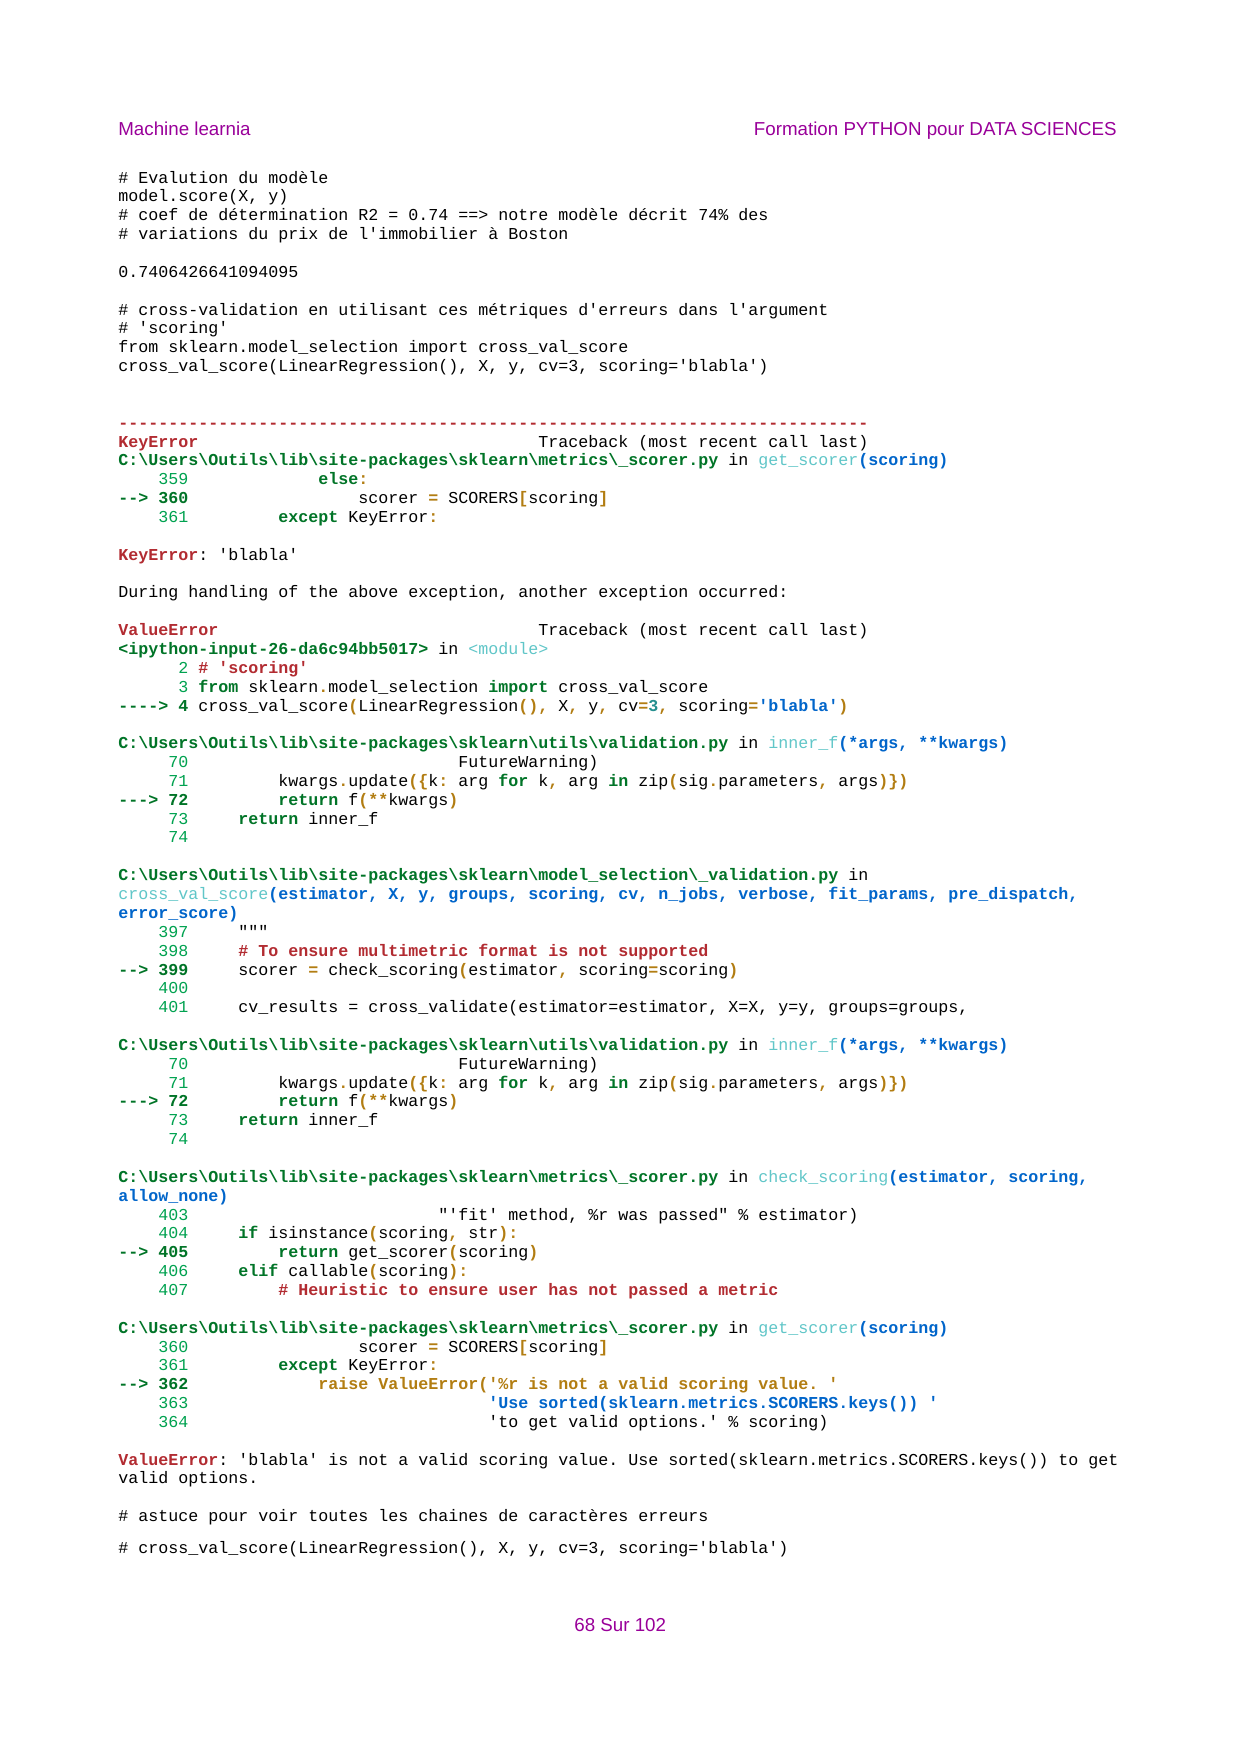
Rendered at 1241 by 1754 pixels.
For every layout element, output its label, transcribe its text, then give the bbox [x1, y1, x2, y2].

text C:\Users\Outils\lib\site-packages\sklearn\metrics\_scorer.py in get_scorer(scoring) [118, 1319, 1122, 1338]
text # coef de détermination R2 = 0.74 ==> notre modèle décrit 74% des [118, 207, 1122, 226]
text # cross-validation en utilisant ces métriques d'erreurs dans l'argument [118, 301, 1122, 320]
text 73 return inner_f [118, 1112, 1122, 1131]
text ValueError: 'blabla' is not a valid scoring value. Use sorted(sklearn.metrics.SCORERS.keys()) to get valid options. [118, 1451, 1122, 1489]
text 70 FutureWarning) [118, 754, 1122, 772]
text 363 'Use sorted(sklearn.metrics.SCORERS.keys()) ' [118, 1395, 1122, 1413]
text C:\Users\Outils\lib\site-packages\sklearn\model_selection\_validation.py in cross_val_score(estimator, X, y, groups, scoring, cv, n_jobs, verbose, fit_params, pre_dispatch, error_score) [118, 867, 1122, 923]
text C:\Users\Outils\lib\site-packages\sklearn\utils\validation.py in inner_f(*args, **kwargs) [118, 735, 1122, 754]
text # Evalution du modèle [118, 169, 1122, 188]
text 400 [118, 980, 1122, 999]
text 74 [118, 829, 1122, 848]
text 361 except KeyError: [118, 508, 1122, 527]
text 406 elif callable(scoring): [118, 1263, 1122, 1282]
text 360 scorer = SCORERS[scoring] [118, 1338, 1122, 1357]
text 403 "'fit' method, %r was passed" % estimator) [118, 1206, 1122, 1225]
text 3 from sklearn.model_selection import cross_val_score [118, 678, 1122, 697]
text --> 362 raise ValueError('%r is not a valid scoring value. ' [118, 1376, 1122, 1395]
text 73 return inner_f [118, 810, 1122, 829]
text # variations du prix de l'immobilier à Boston [118, 226, 1122, 244]
text ---> 72 return f(**kwargs) [118, 1093, 1122, 1112]
text ValueError Traceback (most recent call last) [118, 622, 1122, 641]
text # astuce pour voir toutes les chaines de caractères erreurs [118, 1489, 1122, 1527]
text model.score(X, y) [118, 188, 1122, 207]
text --> 399 scorer = check_scoring(estimator, scoring=scoring) [118, 961, 1122, 980]
text KeyError Traceback (most recent call last) [118, 433, 1122, 452]
text 407 # Heuristic to ensure user has not passed a metric [118, 1282, 1122, 1300]
text # cross_val_score(LinearRegression(), X, y, cv=3, scoring='blabla') [118, 1539, 1122, 1558]
text 404 if isinstance(scoring, str): [118, 1225, 1122, 1244]
text 398 # To ensure multimetric format is not supported [118, 942, 1122, 961]
text --------------------------------------------------------------------------- [118, 414, 1122, 433]
text from sklearn.model_selection import cross_val_score [118, 339, 1122, 358]
text During handling of the above exception, another exception occurred: [118, 584, 1122, 603]
text 0.7406426641094095 [118, 263, 1122, 282]
text 359 else: [118, 471, 1122, 490]
text 71 kwargs.update({k: arg for k, arg in zip(sig.parameters, args)}) [118, 772, 1122, 791]
text 71 kwargs.update({k: arg for k, arg in zip(sig.parameters, args)}) [118, 1074, 1122, 1093]
text ---> 72 return f(**kwargs) [118, 791, 1122, 810]
text cross_val_score(LinearRegression(), X, y, cv=3, scoring='blabla') [118, 358, 1122, 377]
text 361 except KeyError: [118, 1357, 1122, 1376]
text C:\Users\Outils\lib\site-packages\sklearn\metrics\_scorer.py in check_scoring(estimator, scoring, allow_none) [118, 1168, 1122, 1206]
text # 'scoring' [118, 320, 1122, 339]
text 397 """ [118, 923, 1122, 942]
text 364 'to get valid options.' % scoring) [118, 1413, 1122, 1432]
text C:\Users\Outils\lib\site-packages\sklearn\metrics\_scorer.py in get_scorer(scoring) [118, 452, 1122, 471]
text <ipython-input-26-da6c94bb5017> in <module> [118, 641, 1122, 659]
text --> 405 return get_scorer(scoring) [118, 1244, 1122, 1263]
text 401 cv_results = cross_validate(estimator=estimator, X=X, y=y, groups=groups, [118, 999, 1122, 1018]
text 2 # 'scoring' [118, 659, 1122, 678]
text ----> 4 cross_val_score(LinearRegression(), X, y, cv=3, scoring='blabla') [118, 697, 1122, 716]
text 74 [118, 1131, 1122, 1149]
text C:\Users\Outils\lib\site-packages\sklearn\utils\validation.py in inner_f(*args, **kwargs) [118, 1036, 1122, 1055]
text KeyError: 'blabla' [118, 546, 1122, 565]
text 70 FutureWarning) [118, 1055, 1122, 1074]
text --> 360 scorer = SCORERS[scoring] [118, 490, 1122, 508]
